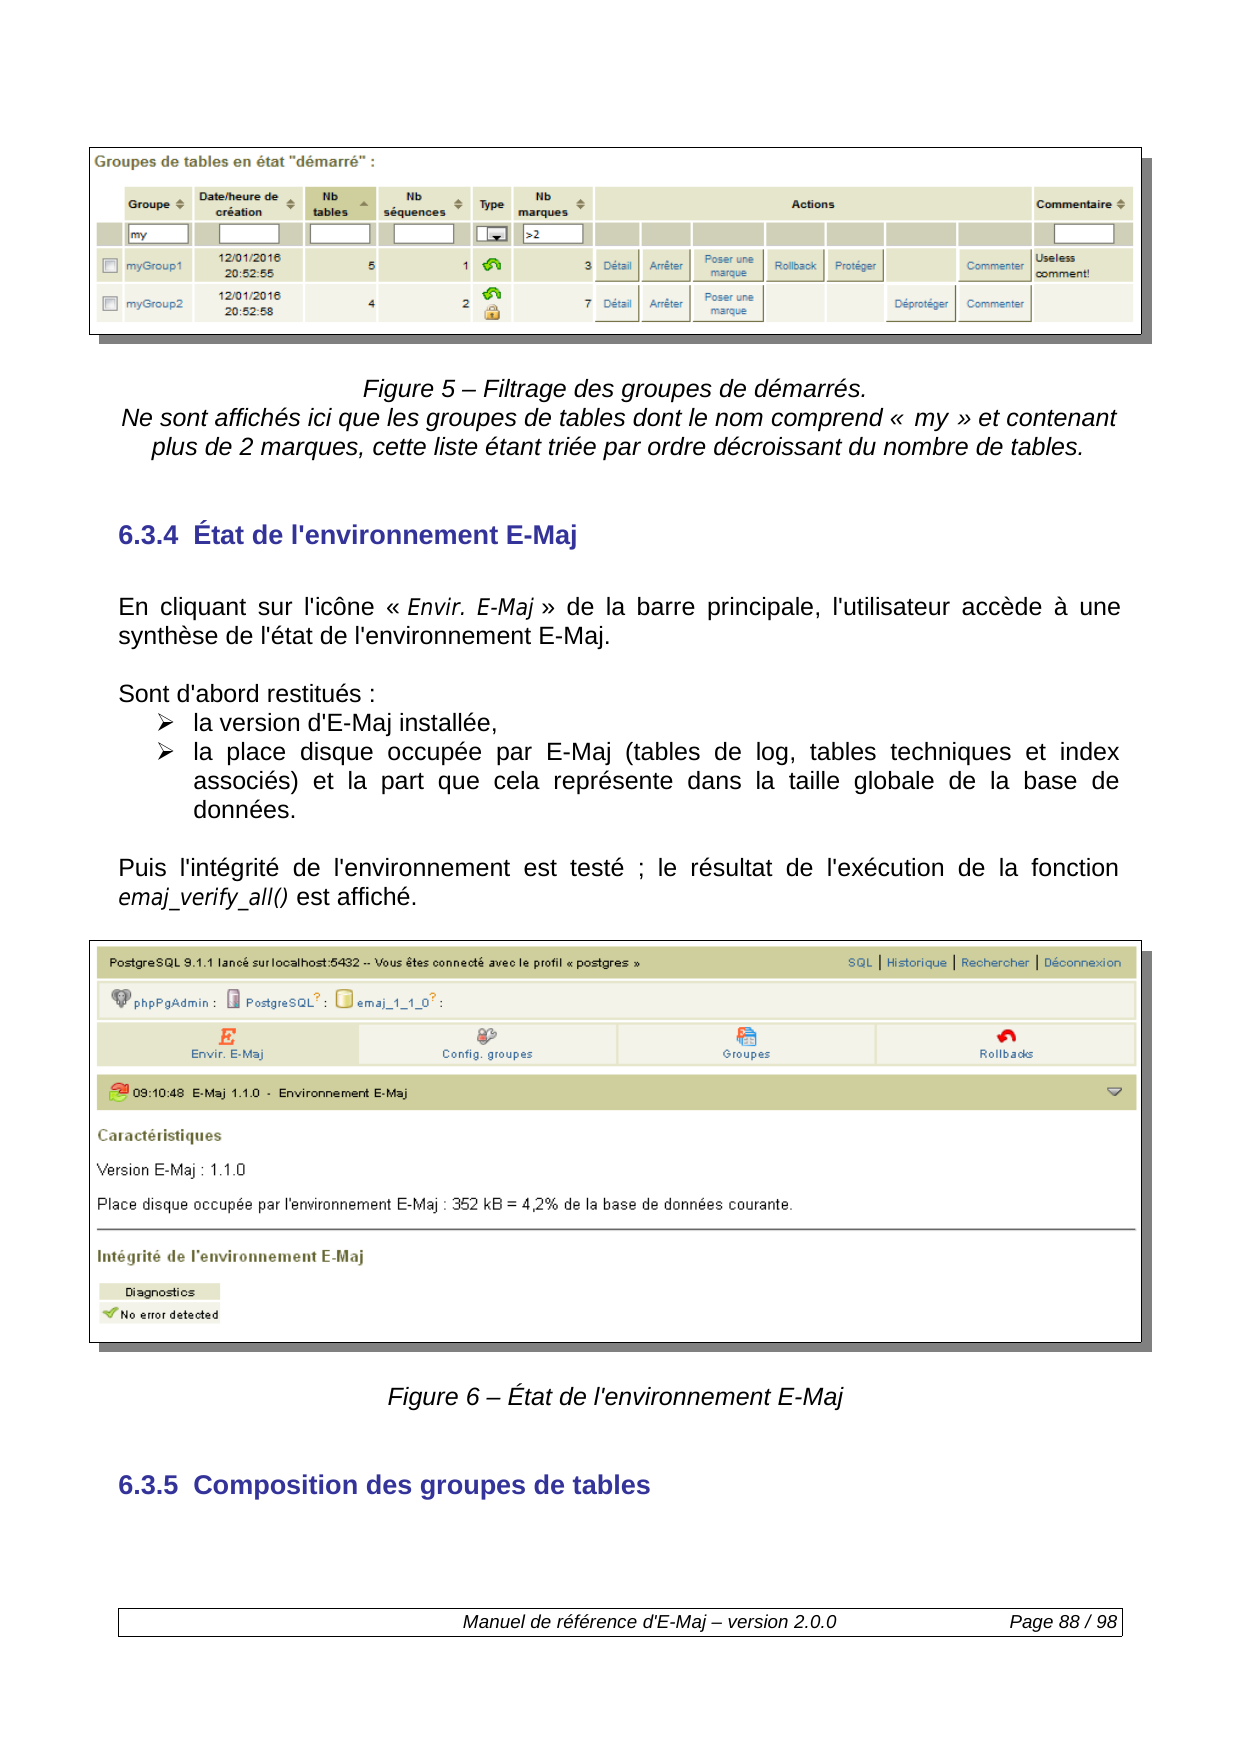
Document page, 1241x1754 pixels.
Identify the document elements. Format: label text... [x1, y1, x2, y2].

subtitle État de l'environnement E-Maj [118, 519, 1122, 550]
text Sont d'abord restitués : [118, 679, 1122, 708]
text Figure 6 – État de l'environnement E-Maj [118, 1381, 1122, 1411]
list la place disque occupée par E-Maj (tables de log, tables techniques et index associés) et la part que cela représente dans la taille globale de la base de données. [156, 737, 1122, 824]
text En cliquant sur l'icône « Envir. E-Maj » de la barre principale, l'utilisateur accède à une synthèse de l'état de l'environnement E-Maj. [118, 591, 1122, 649]
text Figure 5 – Filtrage des groupes de démarrés. Ne sont affichés ici que les groupes de tables dont le nom comprend « my » et contenant plus de 2 marques, cette liste étant triée par ordre décroissant du nombre de tables. [118, 373, 1122, 461]
picture [91, 150, 1138, 331]
picture [91, 943, 1138, 1339]
list la version d'E-Maj installée, [156, 708, 1122, 737]
subtitle Composition des groupes de tables [118, 1469, 1122, 1500]
text Puis l'intégrité de l'environnement est testé ; le résultat de l'exécution de la fonction emaj_verify_all() est affiché. [118, 853, 1122, 911]
